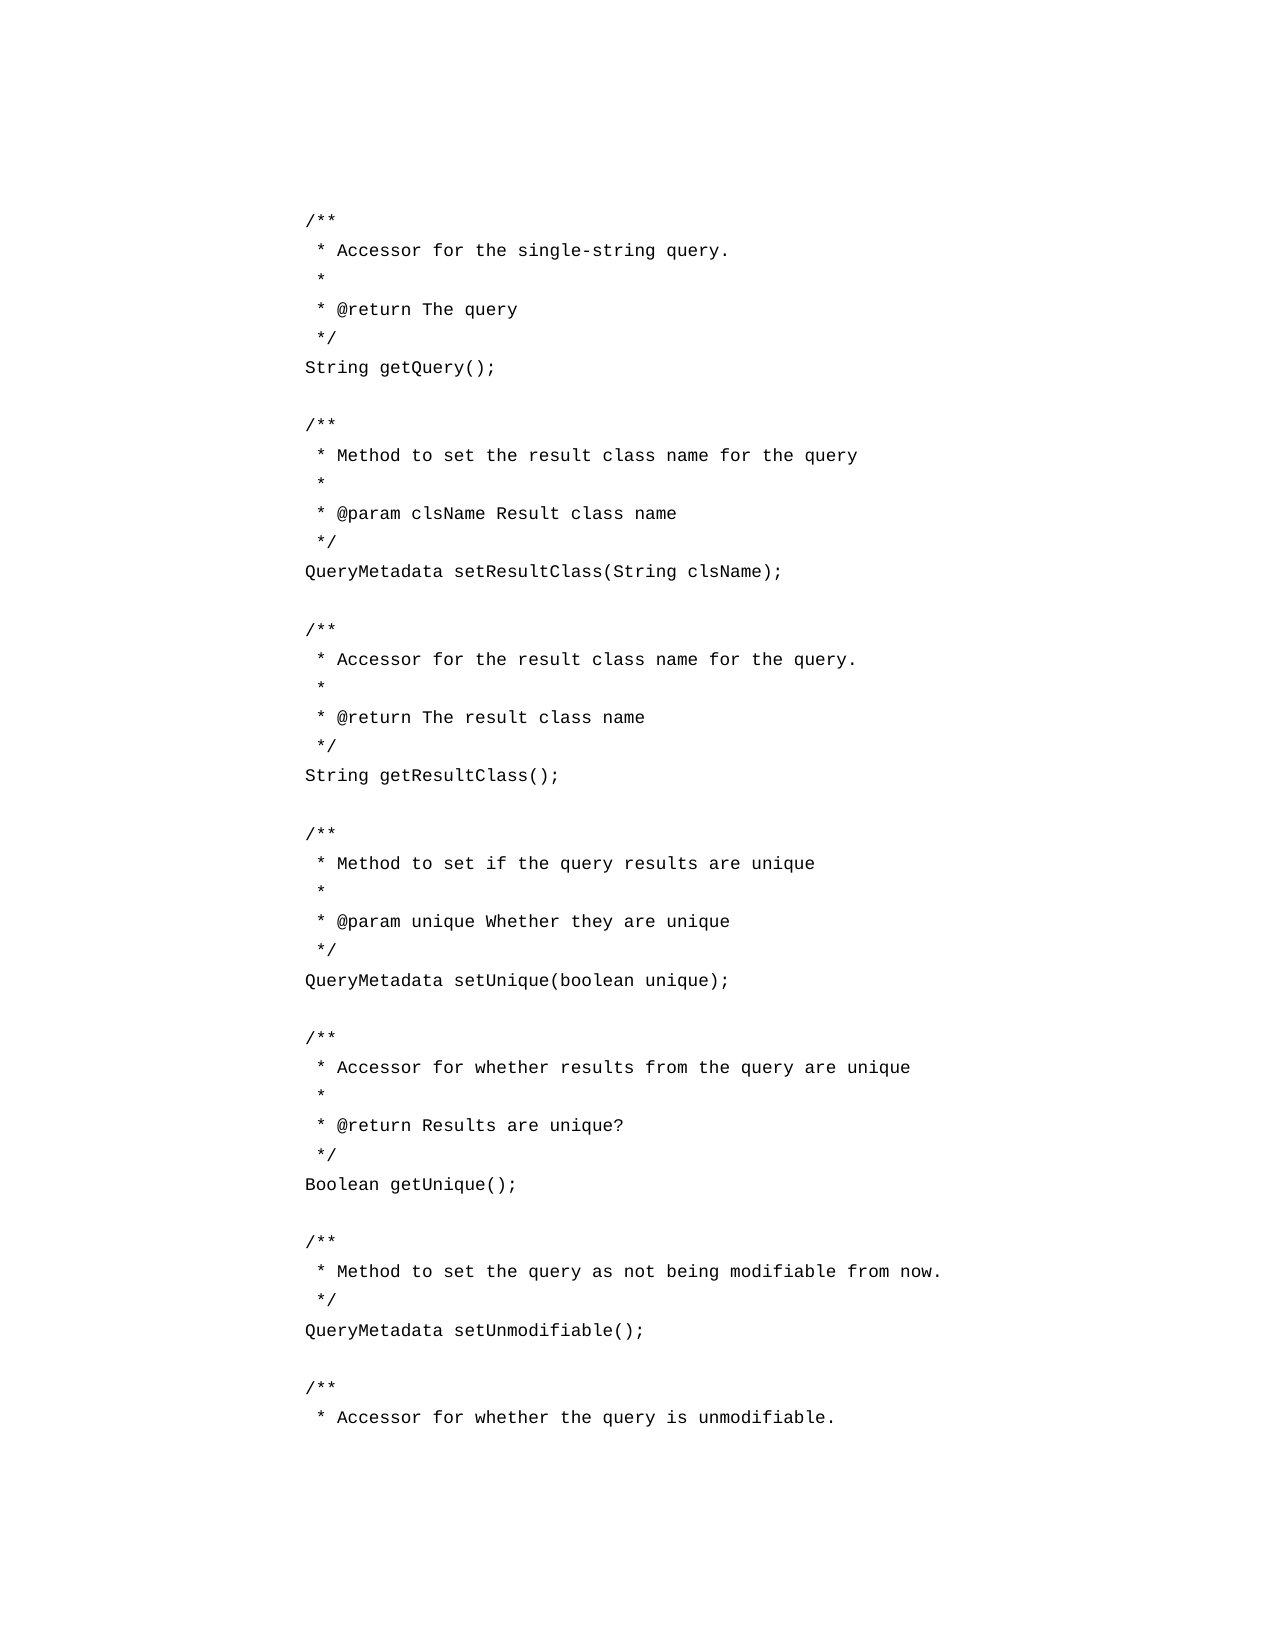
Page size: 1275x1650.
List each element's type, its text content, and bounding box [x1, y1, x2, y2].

text Boolean getUnique(); [262, 1172, 1125, 1195]
text * [262, 881, 1125, 904]
text * [262, 1085, 1125, 1108]
text String getQuery(); [262, 356, 1125, 379]
text * Method to set the query as not being modifiable from now. [262, 1260, 1125, 1283]
text * @param clsName Result class name [262, 502, 1125, 524]
text QueryMetadata setUnique(boolean unique); [262, 968, 1125, 991]
text * Accessor for whether results from the query are unique [262, 1056, 1125, 1079]
text * @param unique Whether they are unique [262, 910, 1125, 933]
text * @return The result class name [262, 706, 1125, 729]
text */ [262, 531, 1125, 554]
text */ [262, 1143, 1125, 1166]
text * Method to set if the query results are unique [262, 852, 1125, 874]
text QueryMetadata setUnmodifiable(); [262, 1318, 1125, 1341]
text * @return The query [262, 297, 1125, 320]
text */ [262, 939, 1125, 962]
text * [262, 268, 1125, 291]
text * Accessor for the single-string query. [262, 239, 1125, 262]
text */ [262, 1289, 1125, 1312]
text * @return Results are unique? [262, 1114, 1125, 1137]
text */ [262, 735, 1125, 758]
text /** [262, 1377, 1125, 1399]
text /** [262, 210, 1125, 233]
text /** [262, 1231, 1125, 1254]
text * Method to set the result class name for the query [262, 443, 1125, 466]
text */ [262, 327, 1125, 349]
text * [262, 677, 1125, 699]
text * Accessor for the result class name for the query. [262, 647, 1125, 670]
text * [262, 472, 1125, 495]
text /** [262, 1027, 1125, 1049]
text /** [262, 414, 1125, 437]
text * Accessor for whether the query is unmodifiable. [262, 1406, 1125, 1429]
text String getResultClass(); [262, 764, 1125, 787]
text /** [262, 822, 1125, 845]
text QueryMetadata setResultClass(String clsName); [262, 560, 1125, 583]
text /** [262, 618, 1125, 641]
